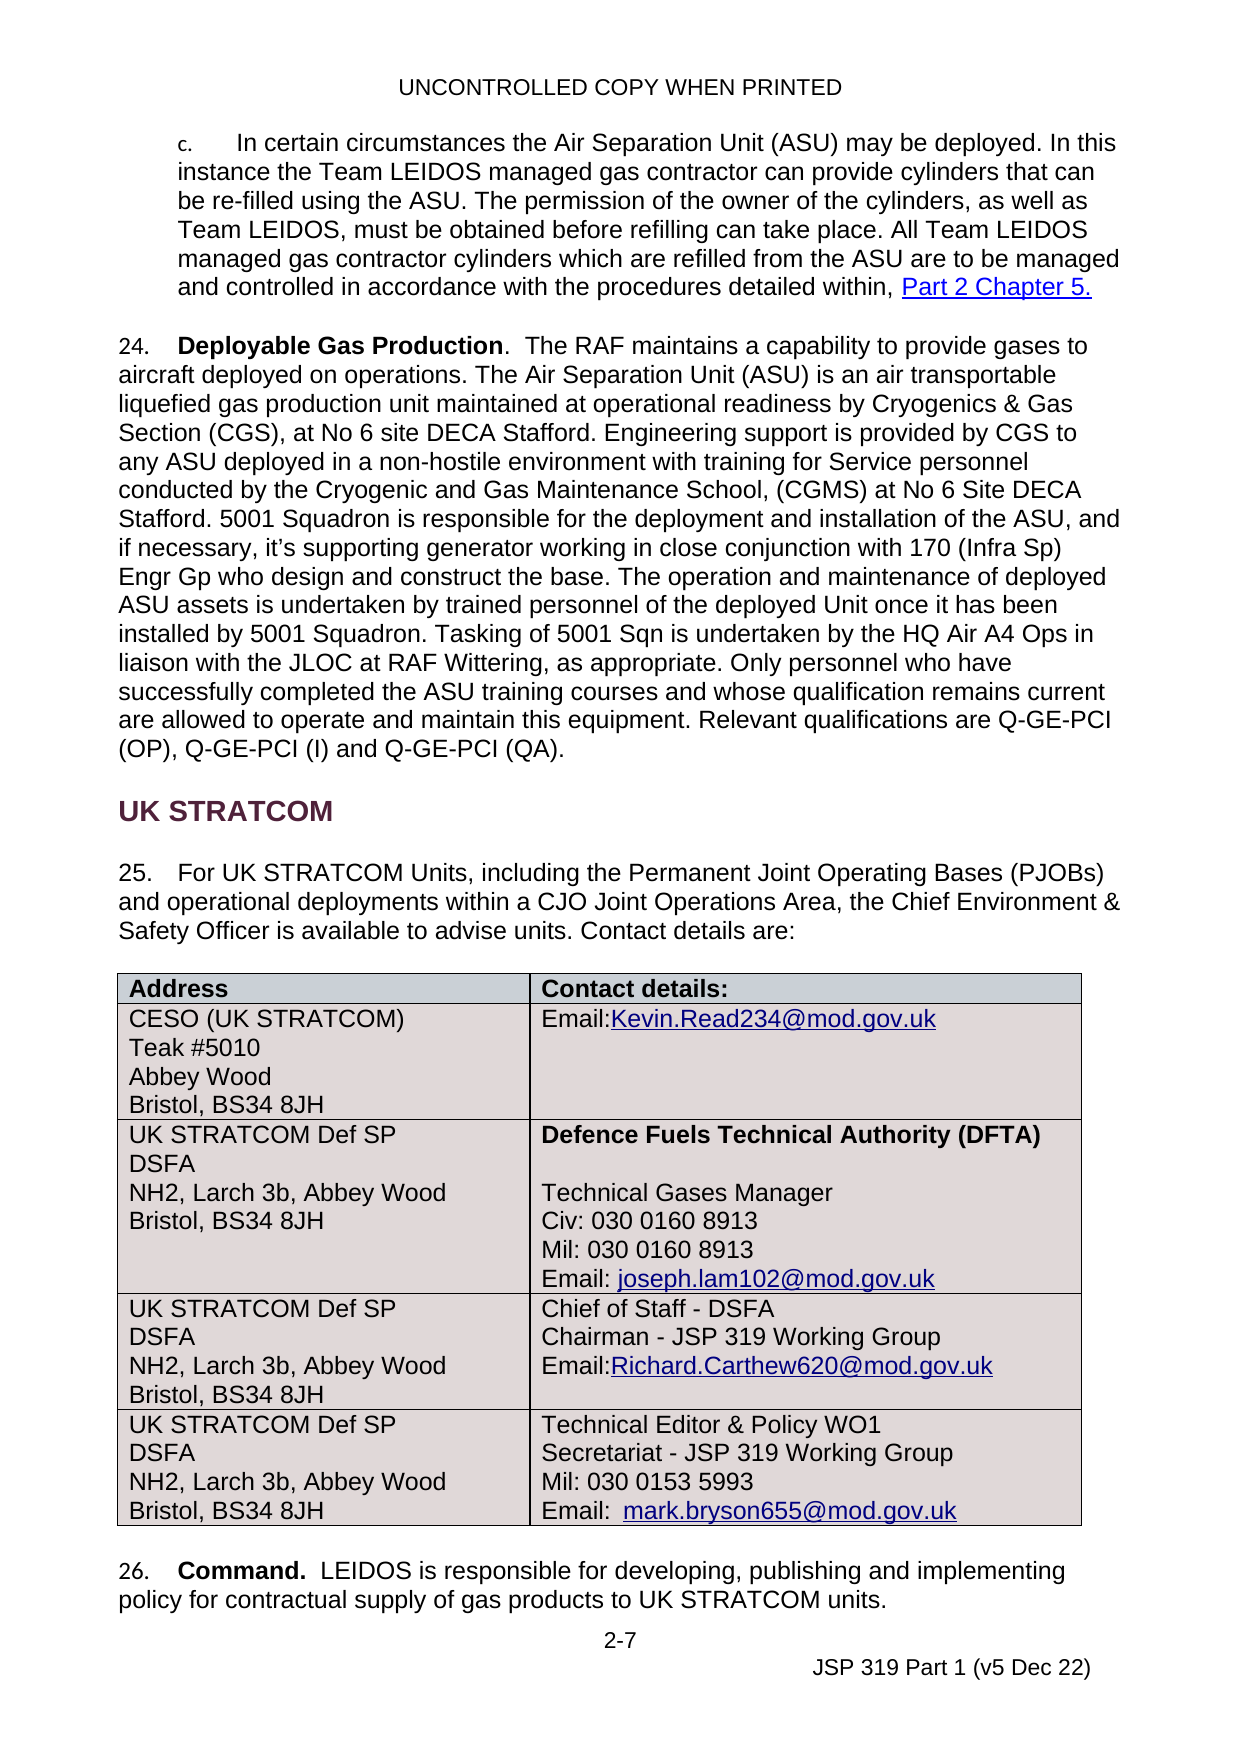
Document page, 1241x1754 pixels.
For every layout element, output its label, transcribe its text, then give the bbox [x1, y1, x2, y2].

table_header Contact details: [531, 974, 1081, 1003]
table_cell CESO (UK STRATCOM) Teak #5010 Abbey Wood Bristol, BS34 8JH [118, 1004, 529, 1119]
list Deployable Gas Production. The RAF maintains a capability to provide gases to aircraft deployed on operations. The Air Separation Unit (ASU) is an air transportable liquefied gas production unit maintained at operational readiness by Cryogenics & Gas Section (CGS), at No 6 site DECA Stafford. Engineering support is provided by CGS to any ASU deployed in a non-hostile environment with training for Service personnel conducted by the Cryogenic and Gas Maintenance School, (CGMS) at No 6 Site DECA Stafford. 5001 Squadron is responsible for the deployment and installation of the ASU, and if necessary, it’s supporting generator working in close conjunction with 170 (Infra Sp) Engr Gp who design and construct the base. The operation and maintenance of deployed ASU assets is undertaken by trained personnel of the deployed Unit once it has been installed by 5001 Squadron. Tasking of 5001 Sqn is undertaken by the HQ Air A4 Ops in liaison with the JLOC at RAF Wittering, as appropriate. Only personnel who have successfully completed the ASU training courses and whose qualification remains current are allowed to operate and maintain this equipment. Relevant qualifications are Q-GE-PCI (OP), Q-GE-PCI (I) and Q-GE-PCI (QA). [118, 330, 1122, 763]
table_cell UK STRATCOM Def SP DSFA NH2, Larch 3b, Abbey Wood Bristol, BS34 8JH [118, 1410, 529, 1525]
table_cell Email:Kevin.Read234@mod.gov.uk [531, 1004, 1081, 1119]
table_cell UK STRATCOM Def SP DSFA NH2, Larch 3b, Abbey Wood Bristol, BS34 8JH [118, 1294, 529, 1409]
subtitle UK STRATCOM [118, 794, 1122, 827]
table_cell UK STRATCOM Def SP DSFA NH2, Larch 3b, Abbey Wood Bristol, BS34 8JH [118, 1120, 529, 1293]
list For UK STRATCOM Units, including the Permanent Joint Operating Bases (PJOBs) and operational deployments within a CJO Joint Operations Area, the Chief Environment & Safety Officer is available to advise units. Contact details are: [118, 858, 1122, 944]
table_header Address [118, 974, 529, 1003]
table_cell Chief of Staff - DSFA Chairman - JSP 319 Working Group Email:Richard.Carthew620@mod.gov.uk [531, 1294, 1081, 1409]
table_cell Technical Editor & Policy WO1 Secretariat - JSP 319 Working Group Mil: 030 0153 5993 Email: mark.bryson655@mod.gov.uk [531, 1410, 1081, 1525]
list In certain circumstances the Air Separation Unit (ASU) may be deployed. In this instance the Team LEIDOS managed gas contractor can provide cylinders that can be re-filled using the ASU. The permission of the owner of the cylinders, as well as Team LEIDOS, must be obtained before refilling can take place. All Team LEIDOS managed gas contractor cylinders which are refilled from the ASU are to be managed and controlled in accordance with the procedures detailed within, Part 2 Chapter 5. [177, 128, 1122, 301]
table_cell Defence Fuels Technical Authority (DFTA) Technical Gases Manager Civ: 030 0160 8913 Mil: 030 0160 8913 Email: joseph.lam102@mod.gov.uk [531, 1120, 1081, 1293]
list Command. LEIDOS is responsible for developing, publishing and implementing policy for contractual supply of gas products to UK STRATCOM units. [118, 1555, 1122, 1614]
